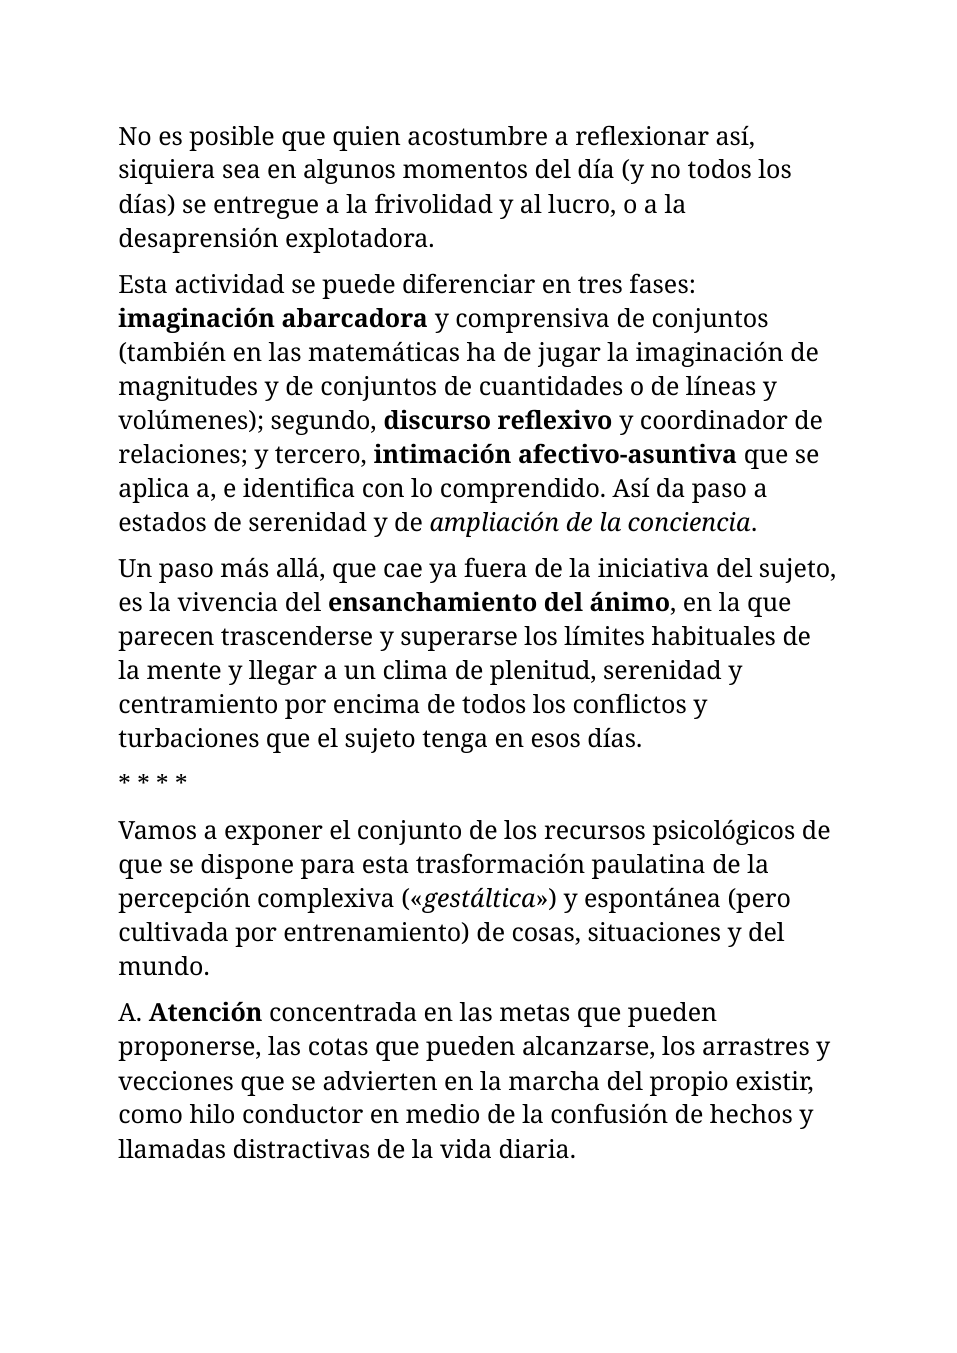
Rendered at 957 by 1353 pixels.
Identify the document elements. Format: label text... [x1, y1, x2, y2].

text Esta actividad se puede diferenciar en tres fases: imaginación abarcadora y comprensiva de conjuntos (también en las matemáticas ha de jugar la imaginación de magnitudes y de conjuntos de cuantidades o de líneas y volúmenes); segundo, discurso reflexivo y coordinador de relaciones; y tercero, intimación afectivo-asuntiva que se aplica a, e identifica con lo comprendido. Así da paso a estados de serenidad y de ampliación de la conciencia. [118, 266, 838, 539]
text Un paso más allá, que cae ya fuera de la iniciativa del sujeto, es la vivencia del ensanchamiento del ánimo, en la que parecen trascenderse y superarse los límites habituales de la mente y llegar a un clima de plenitud, serenidad y centramiento por encima de todos los conflictos y turbaciones que el sujeto tenga en esos días. [118, 551, 838, 755]
text Vamos a exponer el conjunto de los recursos psicológicos de que se dispone para esta trasformación paulatina de la percepción complexiva («gestáltica») y espontánea (pero cultivada por entrenamiento) de cosas, situaciones y del mundo. [118, 813, 838, 983]
text No es posible que quien acostumbre a reflexionar así, siquiera sea en algunos momentos del día (y no todos los días) se entregue a la frivolidad y al lucro, o a la desaprensión explotadora. [118, 118, 838, 254]
text A. Atención concentrada en las metas que pueden proponerse, las cotas que pueden alcanzarse, los arrastres y vecciones que se advierten en la marcha del propio existir, como hilo conductor en medio de la confusión de hechos y llamadas distractivas de la vida diaria. [118, 995, 838, 1165]
text * * * * [118, 767, 838, 801]
